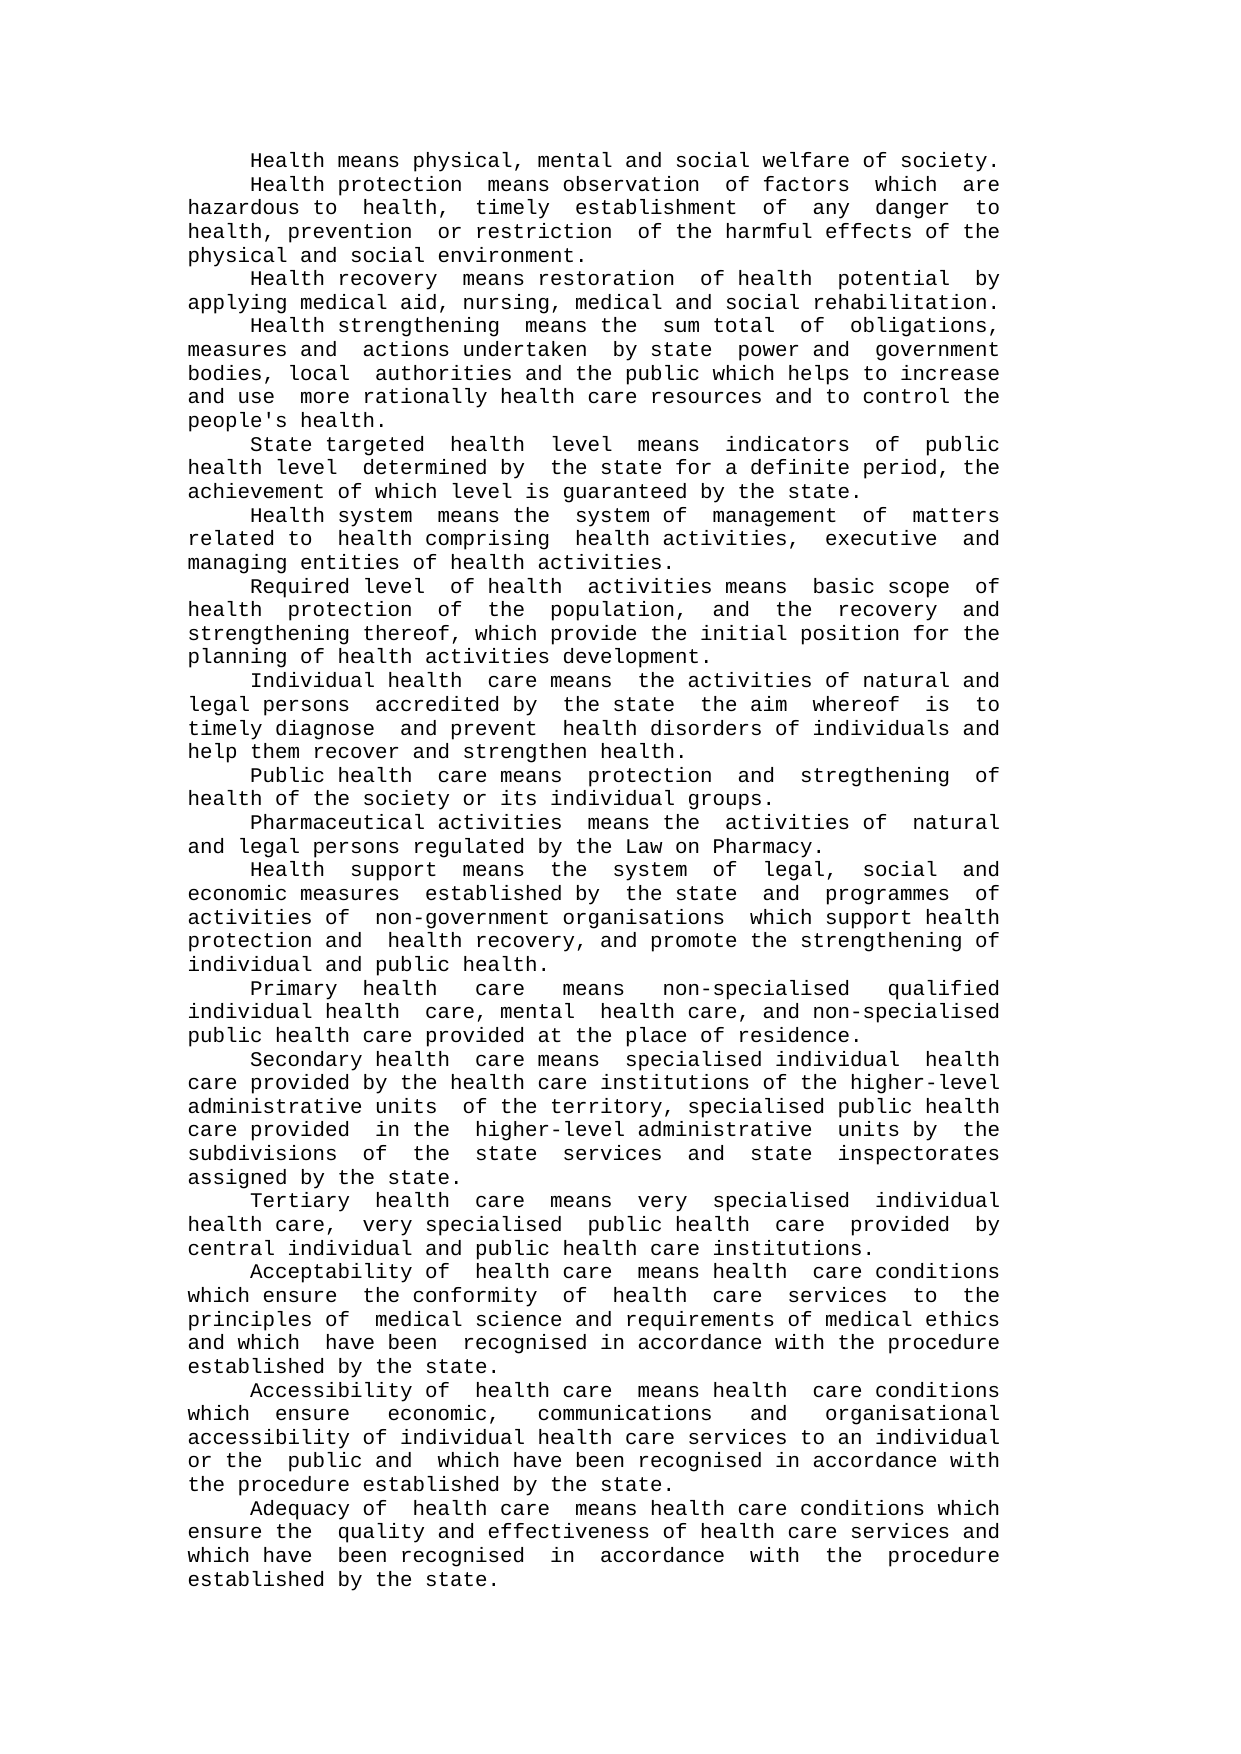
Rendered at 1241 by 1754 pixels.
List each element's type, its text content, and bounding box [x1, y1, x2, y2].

text Health protection means observation of factors which are [187, 174, 1053, 197]
text Health means physical, mental and social welfare of society. [187, 150, 1053, 174]
text subdivisions of the state services and state inspectorates [187, 1143, 1053, 1167]
text and use more rationally health care resources and to control the [187, 386, 1053, 410]
text ensure the quality and effectiveness of health care services and [187, 1521, 1053, 1545]
text Individual health care means the activities of natural and [187, 670, 1053, 694]
text Secondary health care means specialised individual health [187, 1048, 1053, 1072]
text which ensure the conformity of health care services to the [187, 1285, 1053, 1309]
text public health care provided at the place of residence. [187, 1025, 1053, 1048]
text central individual and public health care institutions. [187, 1238, 1053, 1261]
text hazardous to health, timely establishment of any danger to [187, 197, 1053, 221]
text Health recovery means restoration of health potential by [187, 268, 1053, 292]
text principles of medical science and requirements of medical ethics [187, 1309, 1053, 1332]
text individual and public health. [187, 954, 1053, 978]
text economic measures established by the state and programmes of [187, 883, 1053, 907]
text strengthening thereof, which provide the initial position for the [187, 623, 1053, 647]
text health care, very specialised public health care provided by [187, 1214, 1053, 1238]
text and legal persons regulated by the Law on Pharmacy. [187, 836, 1053, 859]
text health, prevention or restriction of the harmful effects of the [187, 221, 1053, 244]
text timely diagnose and prevent health disorders of individuals and [187, 717, 1053, 741]
text Primary health care means non-specialised qualified [187, 978, 1053, 1001]
text Pharmaceutical activities means the activities of natural [187, 812, 1053, 836]
text Health system means the system of management of matters [187, 505, 1053, 528]
text administrative units of the territory, specialised public health [187, 1096, 1053, 1119]
text which ensure economic, communications and organisational [187, 1403, 1053, 1427]
text assigned by the state. [187, 1167, 1053, 1190]
text and which have been recognised in accordance with the procedure [187, 1332, 1053, 1356]
text legal persons accredited by the state the aim whereof is to [187, 694, 1053, 717]
text individual health care, mental health care, and non-specialised [187, 1001, 1053, 1025]
text measures and actions undertaken by state power and government [187, 339, 1053, 363]
text Acceptability of health care means health care conditions [187, 1261, 1053, 1285]
text which have been recognised in accordance with the procedure [187, 1545, 1053, 1569]
text care provided in the higher-level administrative units by the [187, 1119, 1053, 1143]
text health protection of the population, and the recovery and [187, 599, 1053, 623]
text activities of non-government organisations which support health [187, 907, 1053, 930]
text accessibility of individual health care services to an individual [187, 1427, 1053, 1451]
text protection and health recovery, and promote the strengthening of [187, 930, 1053, 954]
text Accessibility of health care means health care conditions [187, 1379, 1053, 1403]
text Health strengthening means the sum total of obligations, [187, 316, 1053, 339]
text managing entities of health activities. [187, 552, 1053, 576]
text State targeted health level means indicators of public [187, 434, 1053, 457]
text Adequacy of health care means health care conditions which [187, 1498, 1053, 1521]
text established by the state. [187, 1569, 1053, 1592]
text Public health care means protection and stregthening of [187, 765, 1053, 788]
text Required level of health activities means basic scope of [187, 576, 1053, 599]
text Health support means the system of legal, social and [187, 859, 1053, 883]
text Tertiary health care means very specialised individual [187, 1190, 1053, 1214]
text or the public and which have been recognised in accordance with [187, 1451, 1053, 1474]
text planning of health activities development. [187, 647, 1053, 670]
text the procedure established by the state. [187, 1474, 1053, 1498]
text physical and social environment. [187, 244, 1053, 268]
text applying medical aid, nursing, medical and social rehabilitation. [187, 292, 1053, 316]
text health of the society or its individual groups. [187, 788, 1053, 812]
text related to health comprising health activities, executive and [187, 528, 1053, 552]
text health level determined by the state for a definite period, the [187, 457, 1053, 481]
text bodies, local authorities and the public which helps to increase [187, 363, 1053, 386]
text achievement of which level is guaranteed by the state. [187, 481, 1053, 505]
text help them recover and strengthen health. [187, 741, 1053, 765]
text established by the state. [187, 1356, 1053, 1379]
text care provided by the health care institutions of the higher-level [187, 1072, 1053, 1096]
text people's health. [187, 410, 1053, 434]
